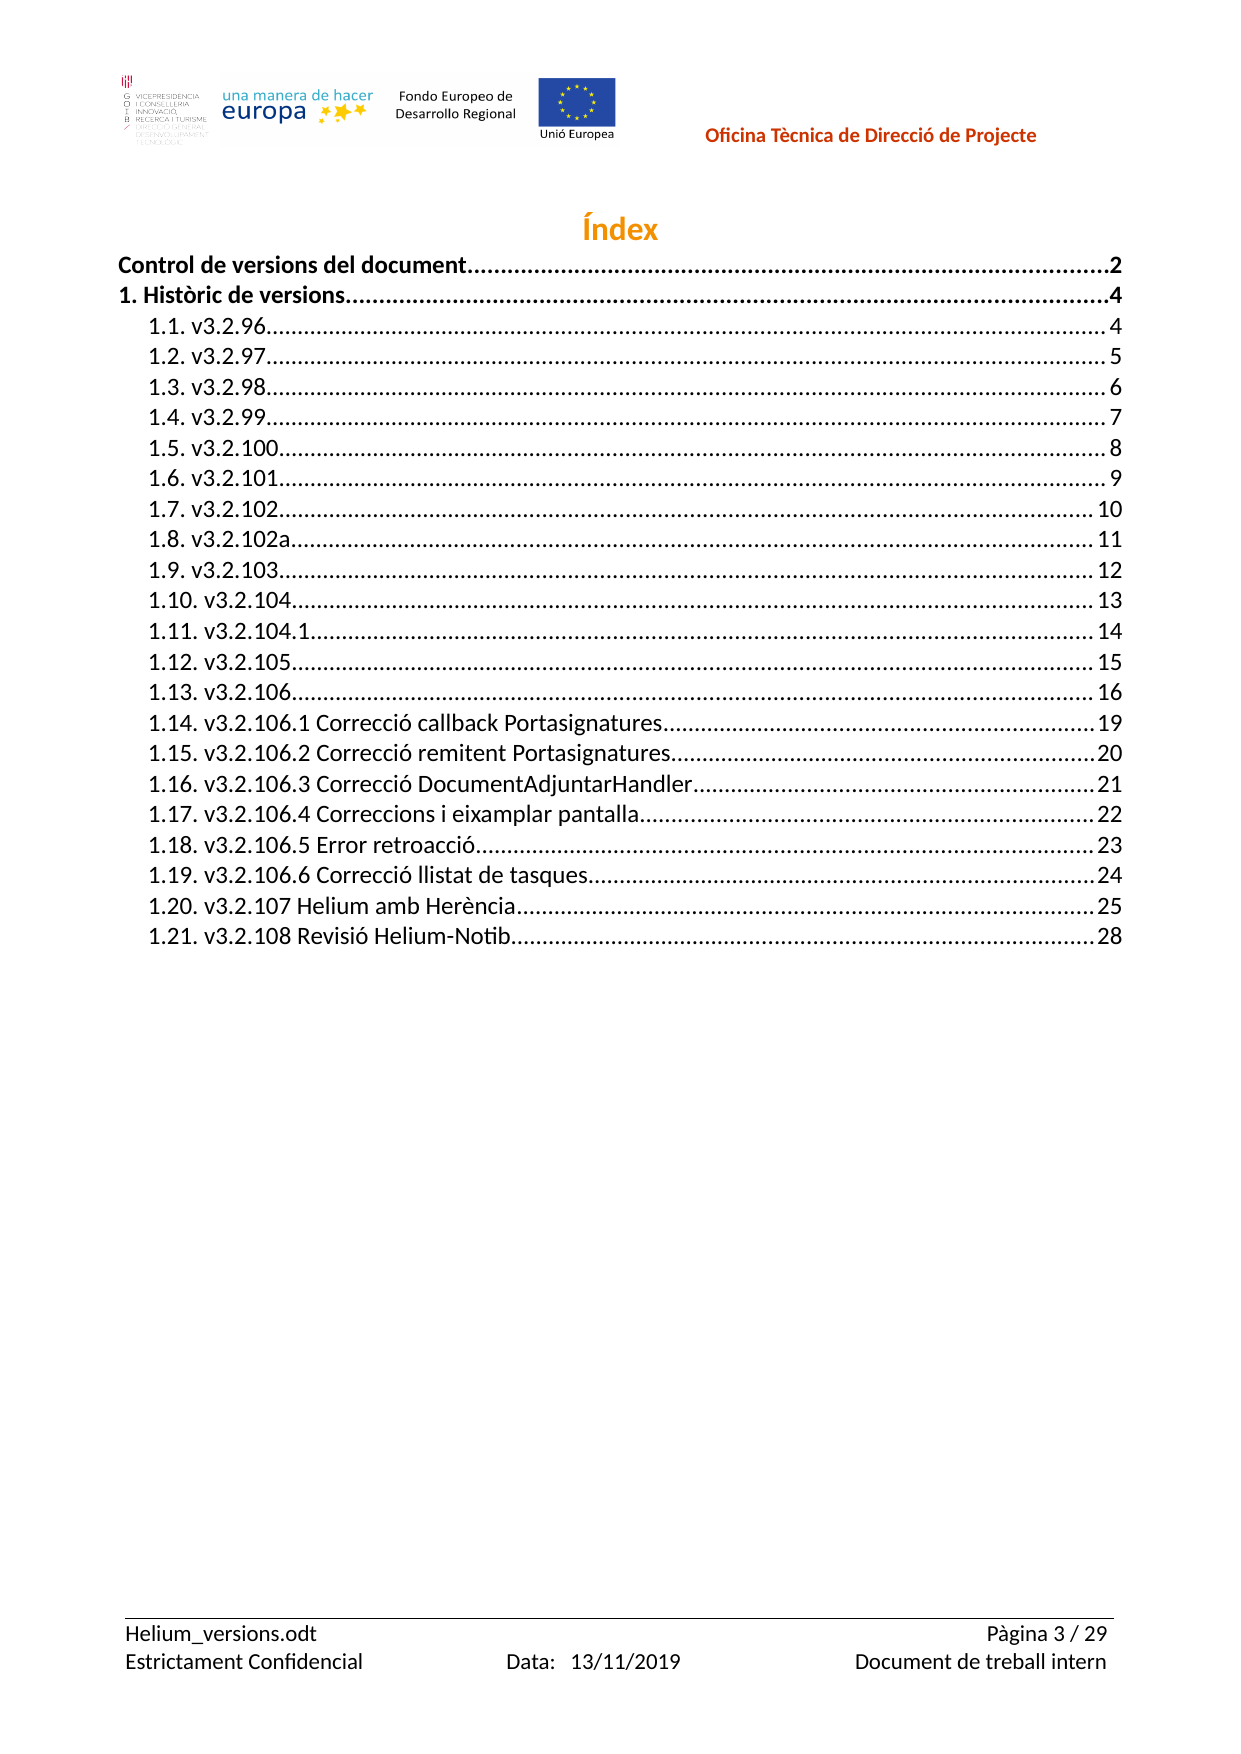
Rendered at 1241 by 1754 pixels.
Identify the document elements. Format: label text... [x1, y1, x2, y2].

text 1.16. v3.2.106.3 Correcció DocumentAdjuntarHandler 21 [148, 768, 1122, 798]
text 1.21. v3.2.108 Revisió Helium-Notib 28 [148, 920, 1122, 951]
text Control de versions del document 2 [118, 249, 1122, 279]
text Índex [118, 208, 1122, 249]
text 1.3. v3.2.98 6 [148, 371, 1122, 402]
picture [118, 73, 213, 147]
text 1.15. v3.2.106.2 Correcció remitent Portasignatures 20 [148, 737, 1122, 768]
text 1.6. v3.2.101 9 [148, 463, 1122, 493]
text 1.5. v3.2.100 8 [148, 432, 1122, 463]
text 1.4. v3.2.99 7 [148, 402, 1122, 432]
text 1.19. v3.2.106.6 Correcció llistat de tasques 24 [148, 859, 1122, 890]
text 1.7. v3.2.102 10 [148, 493, 1122, 524]
text 1.14. v3.2.106.1 Correcció callback Portasignatures 19 [148, 707, 1122, 737]
picture [219, 73, 621, 147]
text 1.1. v3.2.96 4 [148, 310, 1122, 341]
text 1.11. v3.2.104.1 14 [148, 615, 1122, 646]
text 1.10. v3.2.104 13 [148, 585, 1122, 615]
text 1.9. v3.2.103 12 [148, 554, 1122, 585]
text 1.20. v3.2.107 Helium amb Herència 25 [148, 890, 1122, 920]
text 1.2. v3.2.97 5 [148, 341, 1122, 371]
text 1.12. v3.2.105 15 [148, 646, 1122, 676]
text 1.13. v3.2.106 16 [148, 676, 1122, 707]
text 1.8. v3.2.102a 11 [148, 524, 1122, 554]
text 1. Històric de versions 4 [118, 279, 1122, 310]
text 1.17. v3.2.106.4 Correccions i eixamplar pantalla 22 [148, 798, 1122, 829]
text 1.18. v3.2.106.5 Error retroacció 23 [148, 829, 1122, 859]
